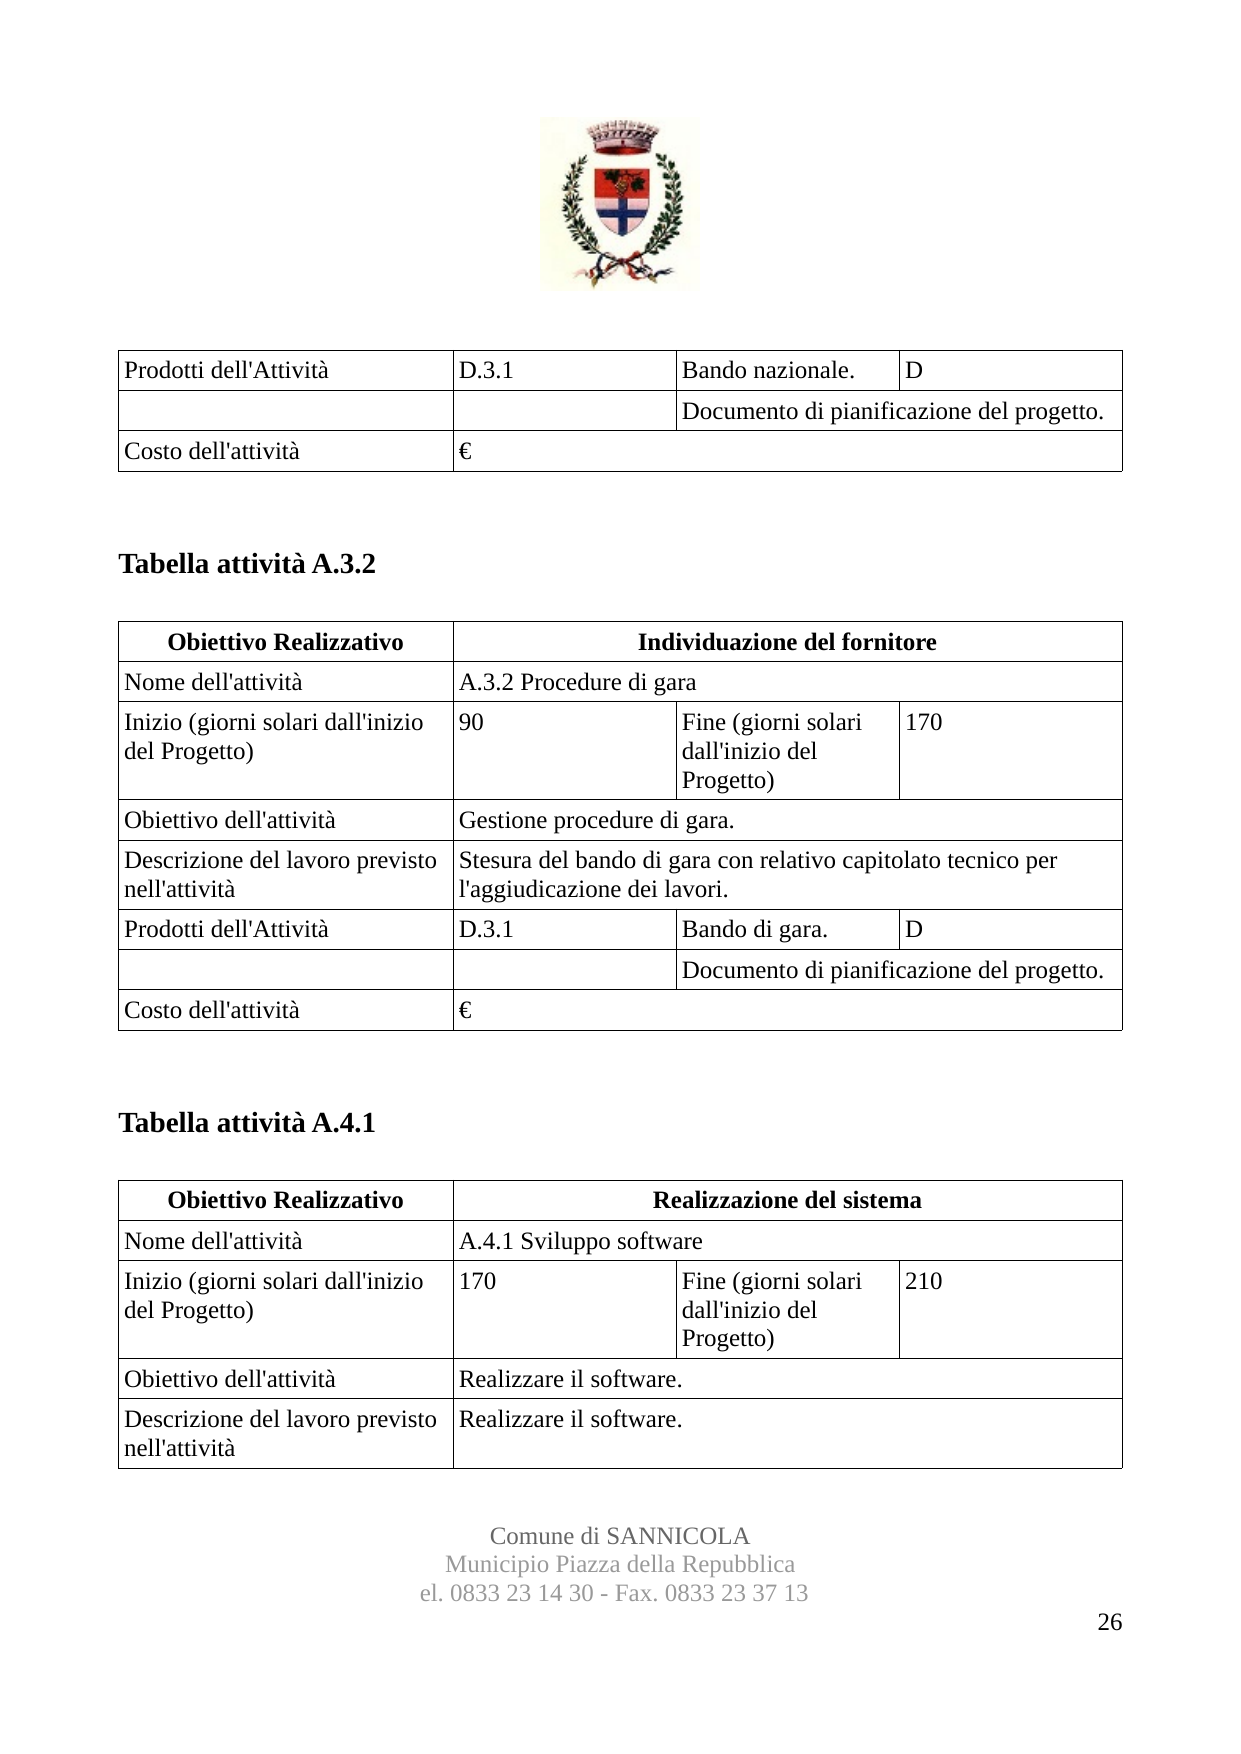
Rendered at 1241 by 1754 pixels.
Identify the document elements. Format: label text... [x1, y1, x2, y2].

table_cell A.3.2 Procedure di gara [454, 662, 1122, 701]
table_cell 170 [900, 702, 1122, 799]
table_cell 170 [454, 1261, 676, 1358]
table_cell Inizio (giorni solari dall'inizio del Progetto) [119, 702, 453, 799]
text Tabella attività A.3.2 [118, 546, 1122, 580]
table_cell Descrizione del lavoro previsto nell'attività [119, 841, 453, 908]
table_cell Costo dell'attività [119, 431, 453, 471]
table_cell Costo dell'attività [119, 990, 453, 1029]
table_cell Prodotti dell'Attività [119, 910, 453, 949]
table_cell Prodotti dell'Attività [119, 351, 453, 390]
table_cell Inizio (giorni solari dall'inizio del Progetto) [119, 1261, 453, 1358]
table_cell D.3.1 [454, 910, 676, 949]
table_cell Bando di gara. [677, 910, 899, 949]
table_cell A.4.1 Sviluppo software [454, 1221, 1122, 1260]
table_cell D.3.1 [454, 351, 676, 390]
table_cell Bando nazionale. [677, 351, 899, 390]
table_cell [119, 950, 453, 989]
table_cell Documento di pianificazione del progetto. [677, 950, 1122, 989]
table_cell 90 [454, 702, 676, 799]
table_cell [454, 391, 676, 430]
table_cell Fine (giorni solari dall'inizio del Progetto) [677, 1261, 899, 1358]
picture [540, 117, 700, 291]
table_cell [119, 391, 453, 430]
table_cell Nome dell'attività [119, 662, 453, 701]
table_cell D [900, 910, 1122, 949]
table_cell Realizzare il software. [454, 1359, 1122, 1398]
table_cell Fine (giorni solari dall'inizio del Progetto) [677, 702, 899, 799]
table_header Individuazione del fornitore [454, 622, 1122, 661]
text Tabella attività A.4.1 [118, 1105, 1122, 1139]
table_cell Stesura del bando di gara con relativo capitolato tecnico per l'aggiudicazione dei lavori. [454, 841, 1122, 908]
table_cell € [454, 431, 1122, 471]
table_cell [454, 950, 676, 989]
table_cell Gestione procedure di gara. [454, 800, 1122, 839]
table_cell Nome dell'attività [119, 1221, 453, 1260]
table_cell Descrizione del lavoro previsto nell'attività [119, 1399, 453, 1467]
table_cell Documento di pianificazione del progetto. [677, 391, 1122, 430]
table_cell Obiettivo dell'attività [119, 800, 453, 839]
table_cell € [454, 990, 1122, 1029]
table_cell 210 [900, 1261, 1122, 1358]
table_header Obiettivo Realizzativo [119, 622, 453, 661]
table_cell D [900, 351, 1122, 390]
table_header Obiettivo Realizzativo [119, 1181, 453, 1220]
table_header Realizzazione del sistema [454, 1181, 1122, 1220]
table_cell Obiettivo dell'attività [119, 1359, 453, 1398]
table_cell Realizzare il software. [454, 1399, 1122, 1467]
